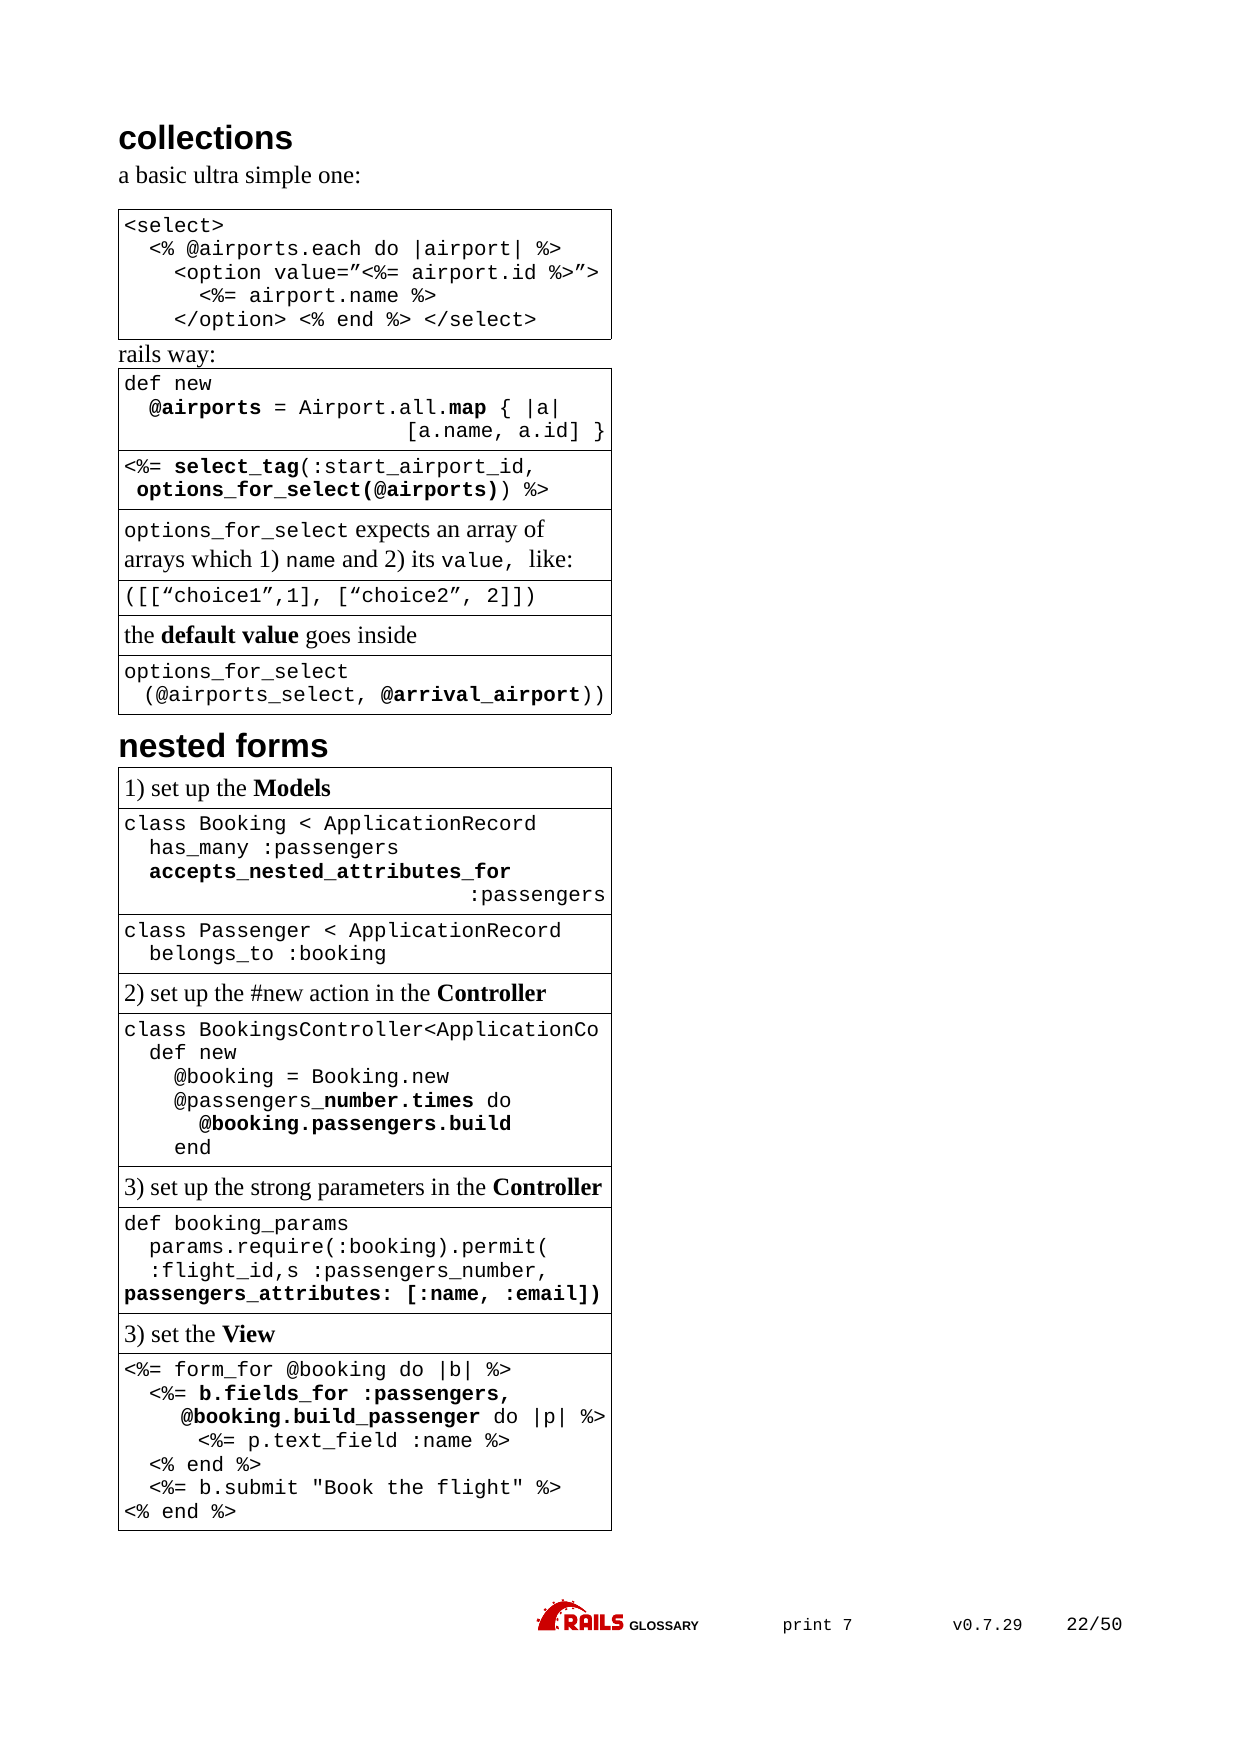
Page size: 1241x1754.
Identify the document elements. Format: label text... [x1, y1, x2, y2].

text a basic ultra simple one: [118, 160, 611, 188]
table_cell def booking_params params.require(:booking).permit( :flight_id,s :passengers_number, passengers_attributes: [:name, :email]) [119, 1208, 611, 1313]
table_header def new @airports = Airport.all.map { |a| [a.name, a.id] } [119, 369, 611, 450]
table_cell 3) set up the strong parameters in the Controller [119, 1167, 611, 1207]
table_cell options_for_select expects an array of arrays which 1) name and 2) its value, like: [119, 510, 611, 579]
subtitle collections [118, 118, 611, 157]
table_cell 3) set the View [119, 1314, 611, 1353]
table_header <select> <% @airports.each do |airport| %> <option value=”<%= airport.id %>”> <%= airport.name %> </option> <% end %> </select> [119, 210, 611, 338]
table_cell class Booking < ApplicationRecord has_many :passengers accepts_nested_attributes_for :passengers [119, 809, 611, 914]
subtitle nested forms [118, 726, 611, 764]
table_cell options_for_select (@airports_select, @arrival_airport)) [119, 656, 611, 714]
text rails way: [118, 340, 611, 367]
table_header 1) set up the Models [119, 768, 611, 808]
table_cell <%= select_tag(:start_airport_id, options_for_select(@airports)) %> [119, 451, 611, 509]
table_cell 2) set up the #new action in the Controller [119, 974, 611, 1013]
table_cell ([[“choice1”,1], [“choice2”, 2]]) [119, 581, 611, 615]
table_cell the default value goes inside [119, 616, 611, 655]
table_cell class Passenger < ApplicationRecord belongs_to :booking [119, 915, 611, 973]
table_cell class BookingsController<ApplicationCo def new @booking = Booking.new @passengers_number.times do @booking.passengers.build end [119, 1014, 611, 1166]
table_header <%= form_for @booking do |b| %> <%= b.fields_for :passengers, @booking.build_passenger do |p| %> <%= p.text_field :name %> <% end %> <%= b.submit "Book the flight" %> <% end %> [119, 1354, 611, 1530]
